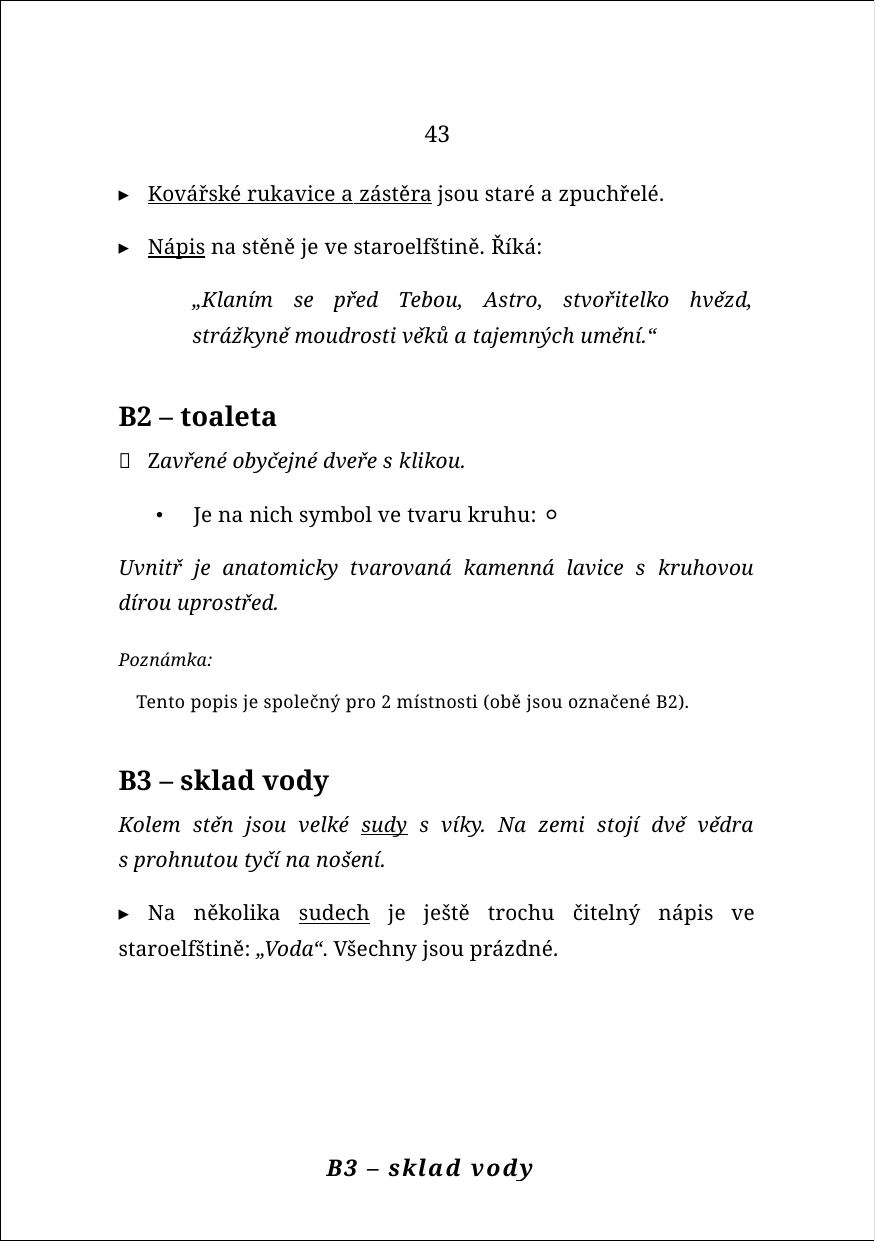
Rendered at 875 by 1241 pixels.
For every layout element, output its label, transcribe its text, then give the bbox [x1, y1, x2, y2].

list Je na nich symbol ve tvaru kruhu: ⚪ [156, 500, 756, 528]
text 🚪 Zavřené obyčejné dveře s⁠ klikou. [118, 446, 756, 475]
text ▸ Nápis na stěně je ve staroelfštině. Říká: [118, 232, 756, 261]
text „Klaním se před Tebou, Astro, stvořitelko hvězd, strážkyně moudrosti věků a⁠ tajemných umění.“ [192, 285, 756, 349]
text Uvnitř je anatomicky tvarovaná kamenná lavice s⁠ kruhovou dírou uprostřed. [118, 553, 756, 617]
text Tento popis je společný pro 2 místnosti (obě jsou označené B2). [136, 689, 756, 714]
subtitle B2 – toaleta [118, 398, 756, 435]
text ▸ Kovářské rukavice a⁠ zástěra jsou staré a⁠ zpuchřelé. [118, 179, 756, 207]
text Kolem stěn jsou velké sudy s⁠ víky. Na zemi stojí dvě vědra s⁠ prohnutou tyčí na nošení. [118, 810, 756, 874]
text ▸ Na několika sudech je ještě trochu čitelný nápis ve staroelfštině: „Voda“. Všechny jsou prázdné. [118, 898, 756, 962]
text Poznámka: [118, 648, 756, 672]
subtitle B3 – sklad vody [118, 761, 756, 798]
